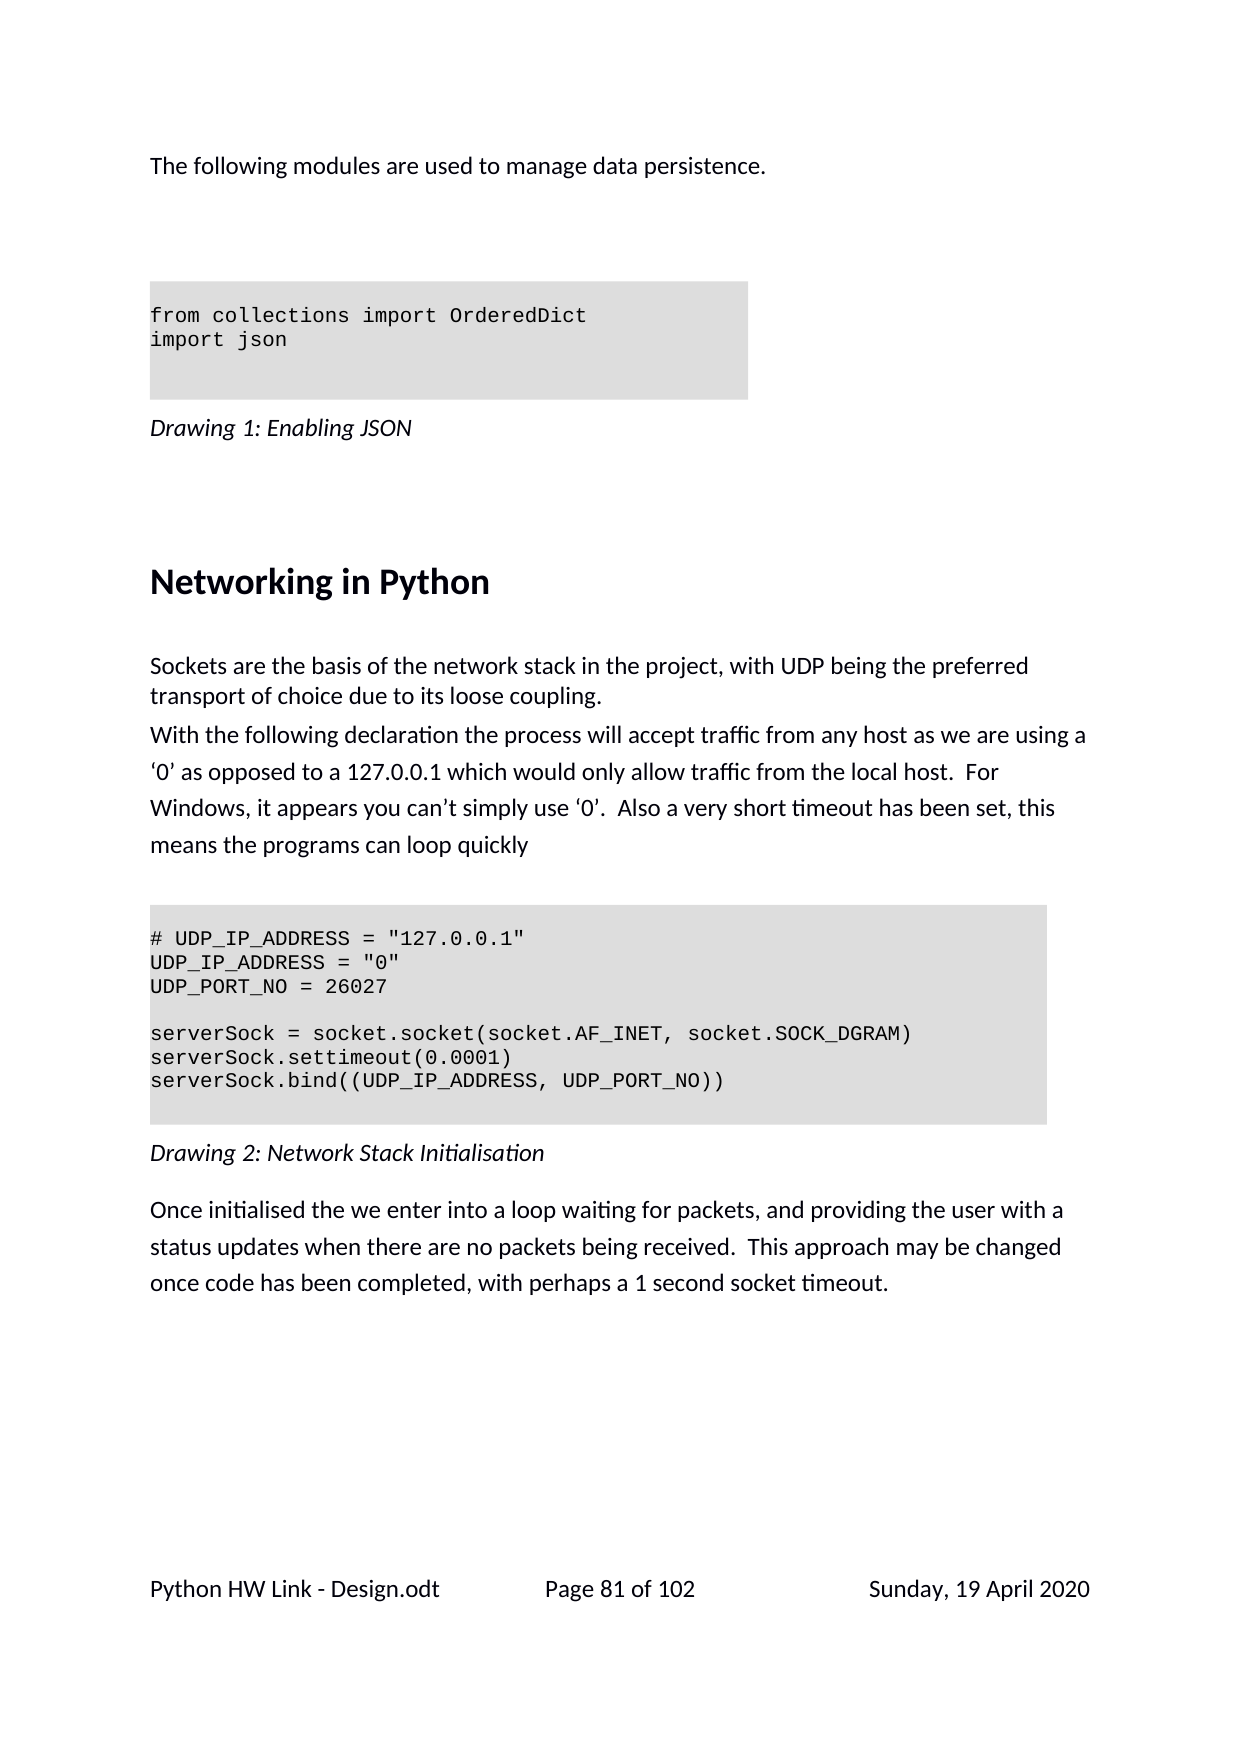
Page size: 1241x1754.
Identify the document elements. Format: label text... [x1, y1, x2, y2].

text With the following declaration the process will accept traffic from any host as we are using a ‘0’ as opposed to a 127.0.0.1 which would only allow traffic from the local host. For Windows, it appears you can’t simply use ‘0’. Also a very short timeout has been set, this means the programs can loop quickly [150, 719, 1090, 859]
subtitle Networking in Python [150, 558, 1090, 604]
text Once initialised the we enter into a loop waiting for packets, and providing the user with a status updates when there are no packets being received. This approach may be changed once code has been completed, with perhaps a 1 second socket timeout. [150, 880, 1090, 1298]
text Drawing 1: Enabling JSON [150, 400, 748, 443]
text Sockets are the basis of the network stack in the project, with UDP being the preferred transport of choice due to its loose coupling. [150, 650, 1090, 711]
text The following modules are used to manage data persistence. [150, 150, 1090, 181]
text Drawing 2: Network Stack Initialisation [150, 1125, 1047, 1168]
